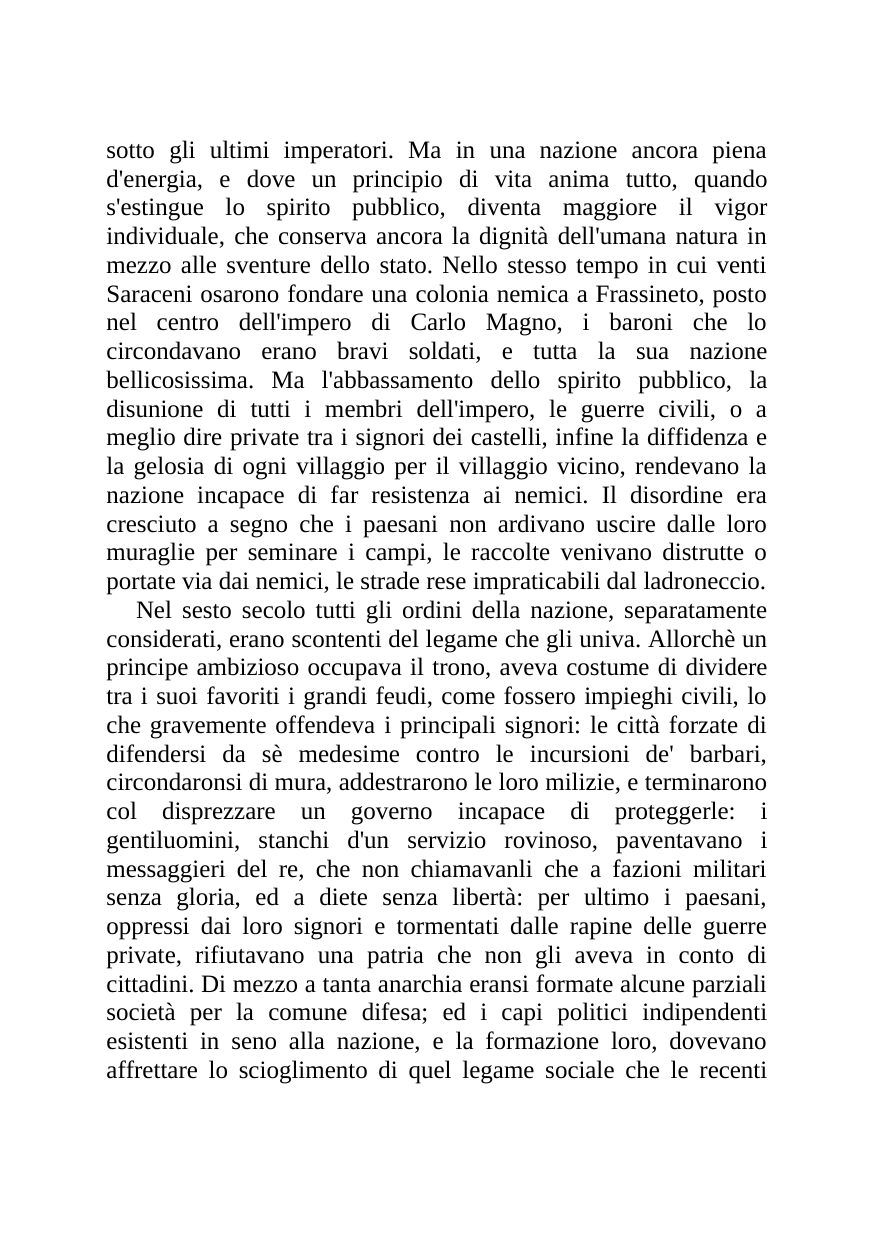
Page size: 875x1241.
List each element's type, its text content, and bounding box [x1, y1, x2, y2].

text sotto gli ultimi imperatori. Ma in una nazione ancora piena d'energia, e dove un principio di vita anima tutto, quando s'estingue lo spirito pubblico, diventa maggiore il vigor individuale, che conserva ancora la dignità dell'umana natura in mezzo alle sventure dello stato. Nello stesso tempo in cui venti Saraceni osarono fondare una colonia nemica a Frassineto, posto nel centro dell'impero di Carlo Magno, i baroni che lo circondavano erano bravi soldati, e tutta la sua nazione bellicosissima. Ma l'abbassamento dello spirito pubblico, la disunione di tutti i membri dell'impero, le guerre civili, o a meglio dire private tra i signori dei castelli, infine la diffidenza e la gelosia di ogni villaggio per il villaggio vicino, rendevano la nazione incapace di far resistenza ai nemici. Il disordine era cresciuto a segno che i paesani non ardivano uscire dalle loro muraglie per seminare i campi, le raccolte venivano distrutte o portate via dai nemici, le strade rese impraticabili dal ladroneccio. [106, 135, 768, 595]
text Nel sesto secolo tutti gli ordini della nazione, separatamente considerati, erano scontenti del legame che gli univa. Allorchè un principe ambizioso occupava il trono, aveva costume di dividere tra i suoi favoriti i grandi feudi, come fossero impieghi civili, lo che gravemente offendeva i principali signori: le città forzate di difendersi da sè medesime contro le incursioni de' barbari, circondaronsi di mura, addestrarono le loro milizie, e terminarono col disprezzare un governo incapace di proteggerle: i gentiluomini, stanchi d'un servizio rovinoso, paventavano i messaggieri del re, che non chiamavanli che a fazioni militari senza gloria, ed a diete senza libertà: per ultimo i paesani, oppressi dai loro signori e tormentati dalle rapine delle guerre private, rifiutavano una patria che non gli aveva in conto di cittadini. Di mezzo a tanta anarchia eransi formate alcune parziali società per la comune difesa; ed i capi politici indipendenti esistenti in seno alla nazione, e la formazione loro, dovevano affrettare lo scioglimento di quel legame sociale che le recenti [106, 595, 768, 1084]
